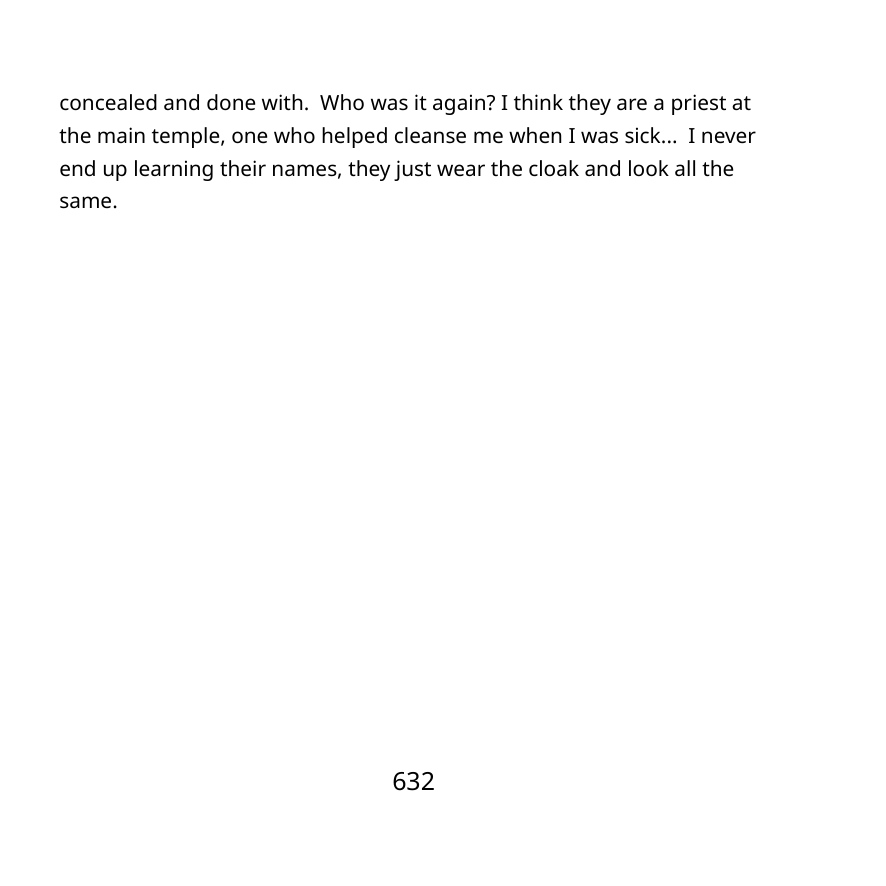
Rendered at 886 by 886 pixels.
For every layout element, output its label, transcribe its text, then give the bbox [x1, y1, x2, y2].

text concealed and done with. Who was it again? I think they are a priest at the main temple, one who helped cleanse me when I was sick... I never end up learning their names, they just wear the cloak and look all the same. [59, 88, 768, 215]
